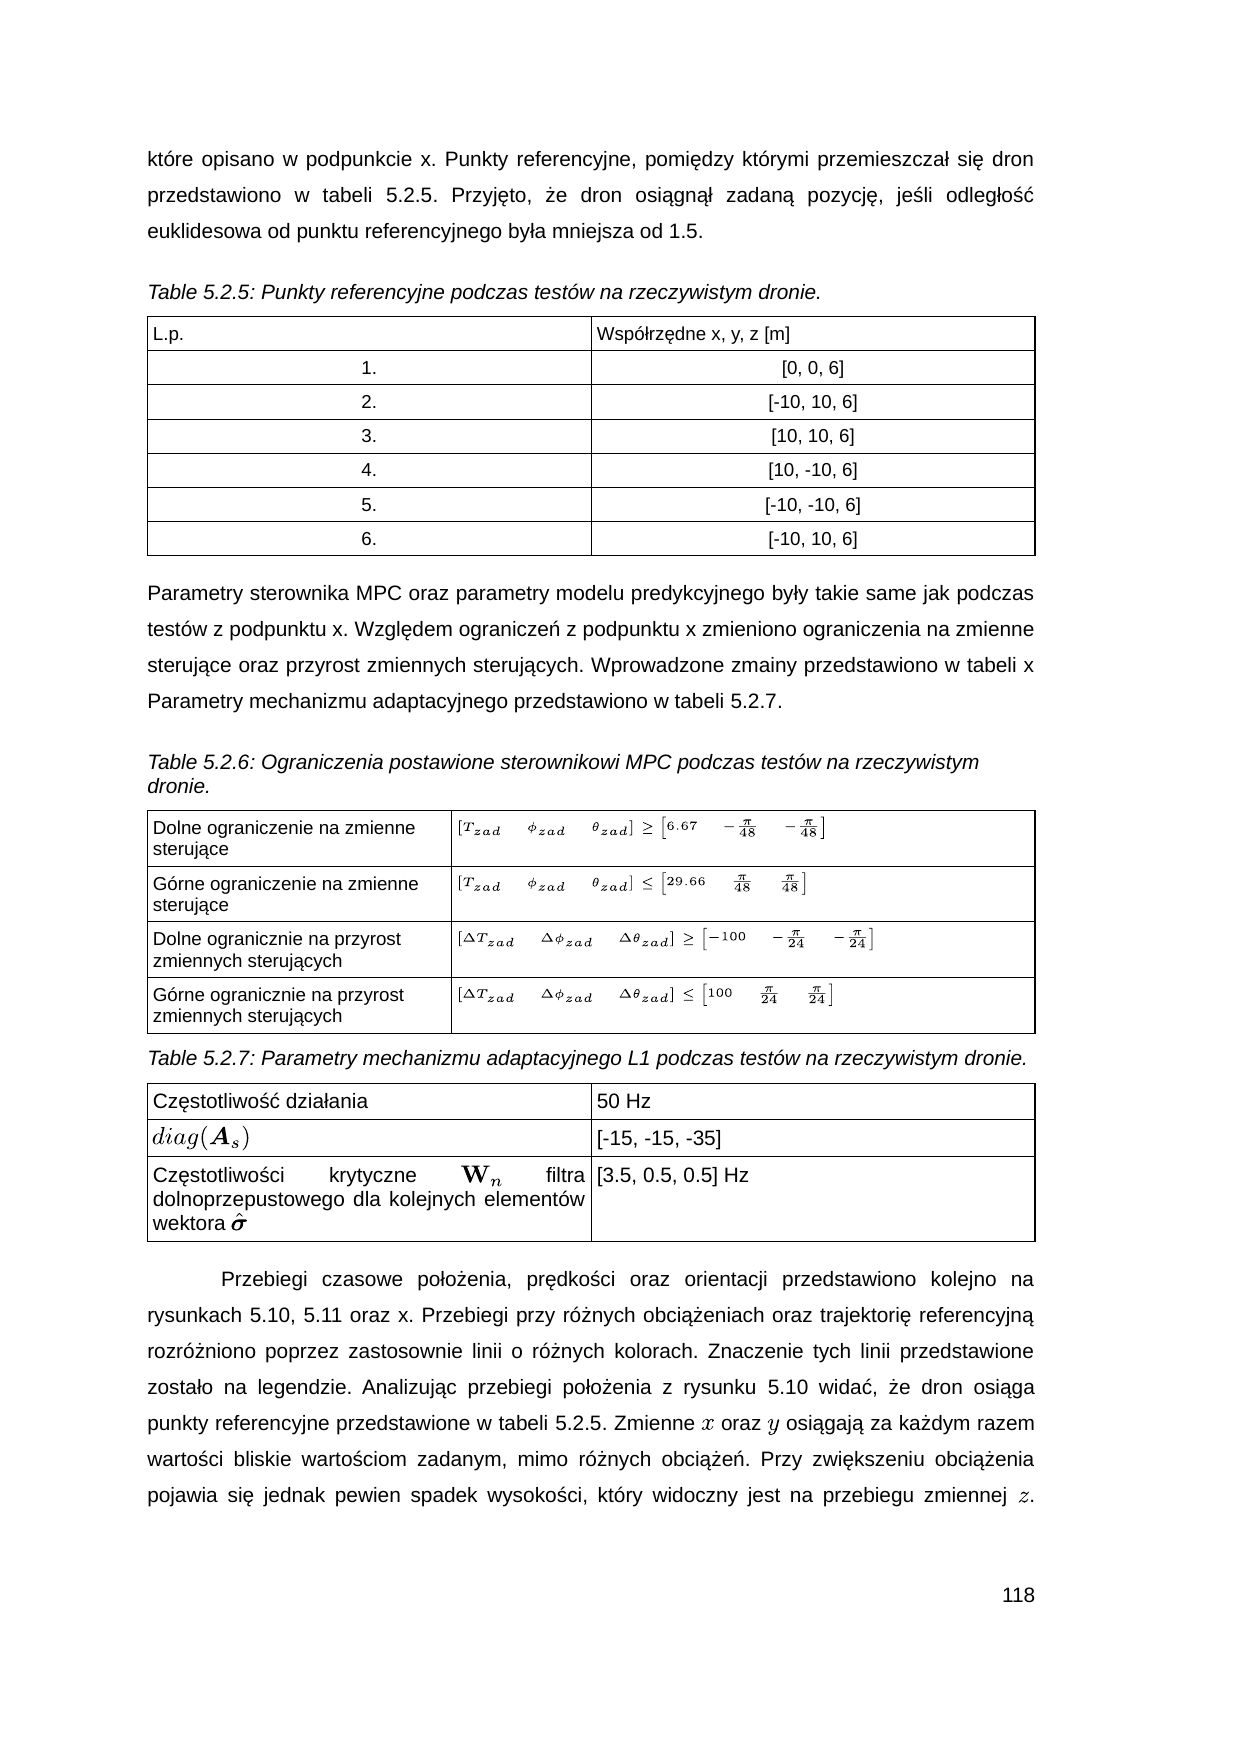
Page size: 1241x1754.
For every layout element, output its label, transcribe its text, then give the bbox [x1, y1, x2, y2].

text Table 5.2.7: Parametry mechanizmu adaptacyjnego L1 podczas testów na rzeczywistym dronie. [147, 1046, 1035, 1070]
table_cell [-15, -15, -35] [592, 1120, 1034, 1156]
table_cell 1. [148, 351, 591, 384]
table_header Dolne ograniczenie na zmienne sterujące [148, 811, 451, 866]
table_cell 3. [148, 420, 591, 452]
table_cell [452, 978, 1034, 1032]
table_header 50 Hz [592, 1084, 1034, 1119]
table_header Częstotliwość działania [148, 1084, 591, 1119]
table_cell Częstotliwości krytyczne filtra dolnoprzepustowego dla kolejnych elementów wektora [148, 1157, 591, 1241]
table_cell 6. [148, 522, 591, 555]
table_cell [-10, 10, 6] [592, 385, 1034, 418]
table_header Współrzędne x, y, z [m] [592, 317, 1034, 350]
table_cell Dolne ogranicznie na przyrost zmiennych sterujących [148, 922, 451, 977]
table_cell 4. [148, 454, 591, 487]
table_cell 2. [148, 385, 591, 418]
table_cell [0, 0, 6] [592, 351, 1034, 384]
table_cell [148, 1120, 591, 1156]
table_cell [-10, 10, 6] [592, 522, 1034, 555]
table_cell Górne ogranicznie na przyrost zmiennych sterujących [148, 978, 451, 1032]
table_cell 5. [148, 488, 591, 521]
table_header L.p. [148, 317, 591, 350]
table_cell [-10, -10, 6] [592, 488, 1034, 521]
text które opisano w podpunkcie x. Punkty referencyjne, pomiędzy którymi przemieszczał się dron przedstawiono w tabeli 5.2.5. Przyjęto, że dron osiągnął zadaną pozycję, jeśli odległość euklidesowa od punktu referencyjnego była mniejsza od 1.5. [147, 147, 1035, 243]
table_header [452, 811, 1034, 866]
text Table 5.2.6: Ograniczenia postawione sterownikowi MPC podczas testów na rzeczywistym dronie. [147, 749, 1035, 797]
table_cell [10, -10, 6] [592, 454, 1034, 487]
text Przebiegi czasowe położenia, prędkości oraz orientacji przedstawiono kolejno na rysunkach 5.10, 5.11 oraz x. Przebiegi przy różnych obciążeniach oraz trajektorię referencyjną rozróżniono poprzez zastosownie linii o różnych kolorach. Znaczenie tych linii przedstawione zostało na legendzie. Analizując przebiegi położenia z rysunku 5.10 widać, że dron osiąga punkty referencyjne przedstawione w tabeli 5.2.5. Zmienne oraz osiągają za każdym razem wartości bliskie wartościom zadanym, mimo różnych obciążeń. Przy zwiększeniu obciążenia pojawia się jednak pewien spadek wysokości, który widoczny jest na przebiegu zmiennej . [147, 1267, 1035, 1507]
table_cell [3.5, 0.5, 0.5] Hz [592, 1157, 1034, 1241]
table_cell [452, 867, 1034, 921]
table_cell [452, 922, 1034, 977]
text Parametry sterownika MPC oraz parametry modelu predykcyjnego były takie same jak podczas testów z podpunktu x. Względem ograniczeń z podpunktu x zmieniono ograniczenia na zmienne sterujące oraz przyrost zmiennych sterujących. Wprowadzone zmainy przedstawiono w tabeli x Parametry mechanizmu adaptacyjnego przedstawiono w tabeli 5.2.7. [147, 581, 1035, 712]
table_cell [10, 10, 6] [592, 420, 1034, 452]
text Table 5.2.5: Punkty referencyjne podczas testów na rzeczywistym dronie. [147, 280, 1035, 304]
table_cell Górne ograniczenie na zmienne sterujące [148, 867, 451, 921]
